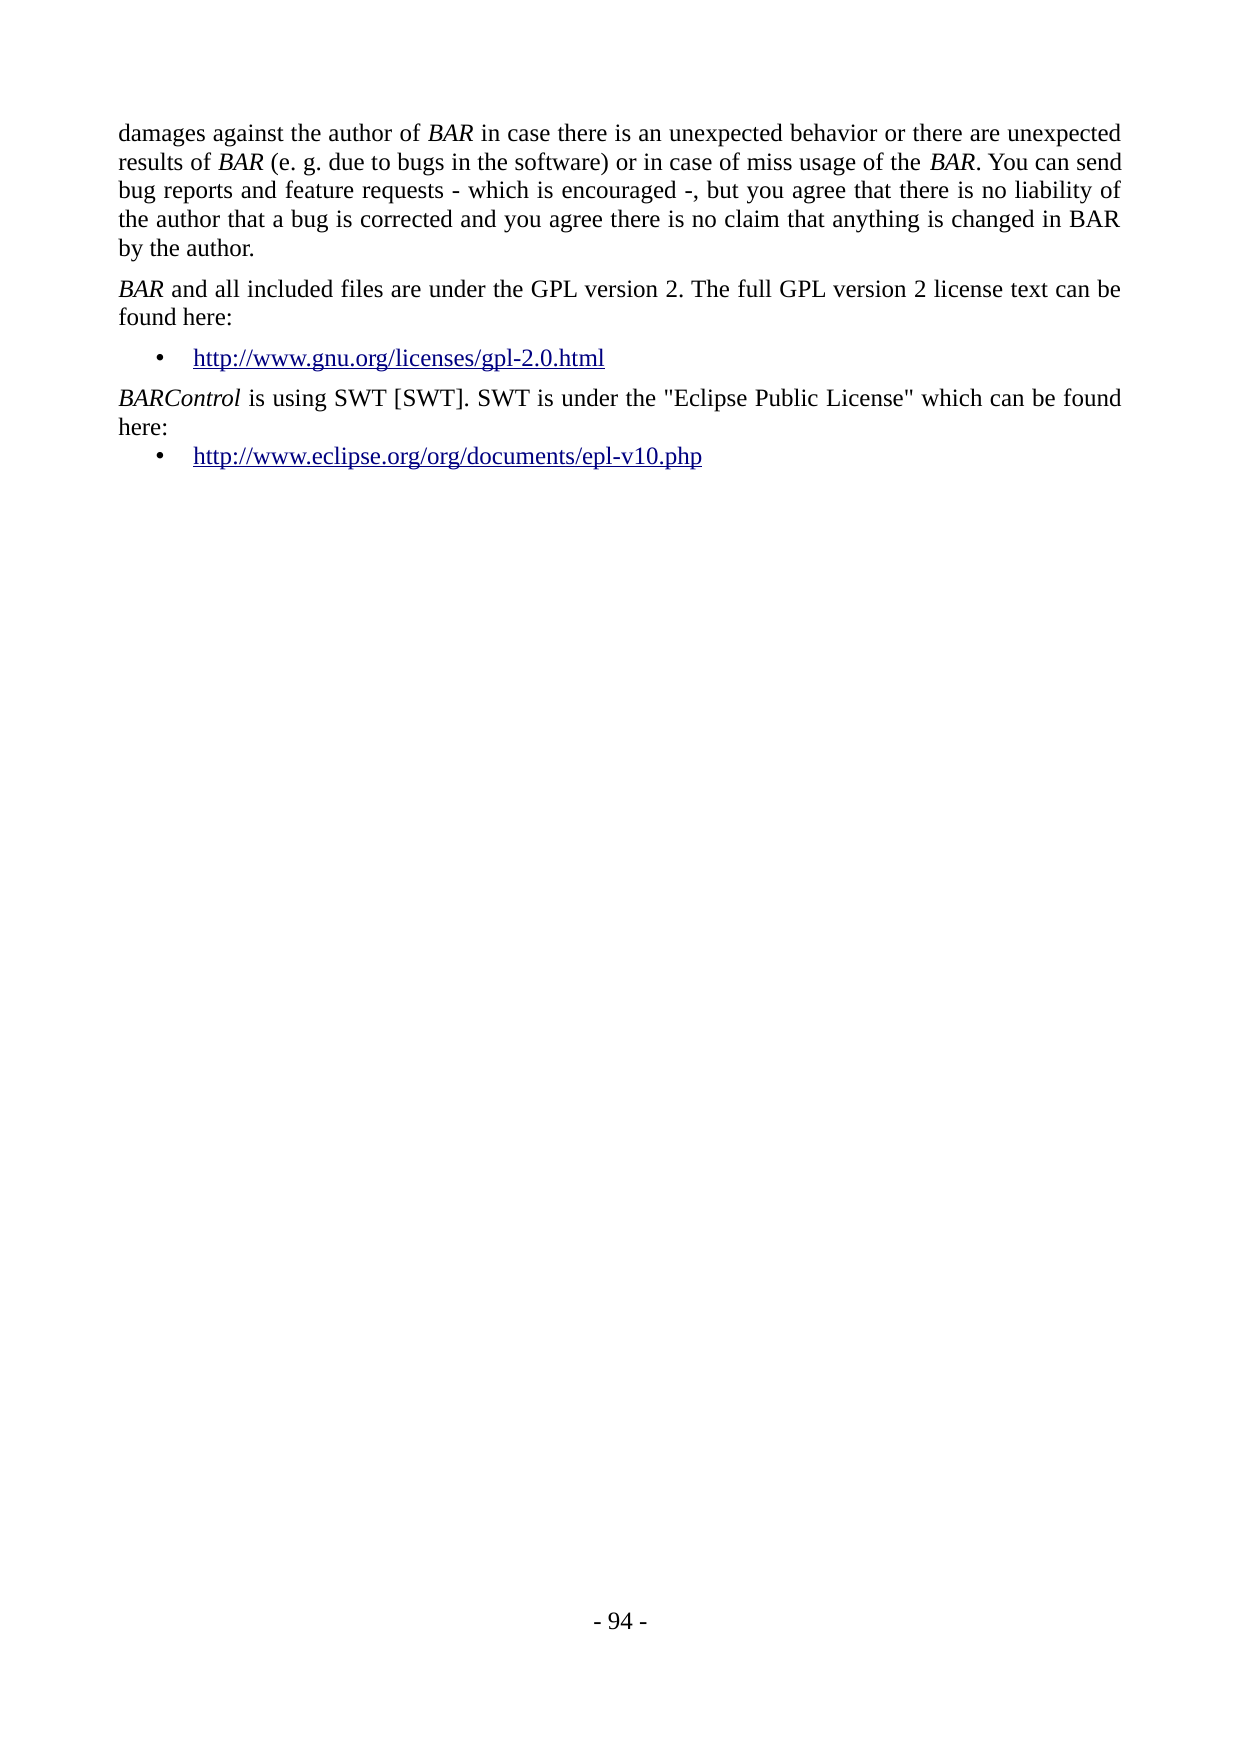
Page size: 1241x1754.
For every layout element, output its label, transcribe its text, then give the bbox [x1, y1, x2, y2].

list http://www.eclipse.org/org/documents/epl-v10.php [156, 441, 1122, 470]
list http://www.gnu.org/licenses/gpl-2.0.html [156, 343, 1122, 372]
text BAR and all included files are under the GPL version 2. The full GPL version 2 license text can be found here: [118, 274, 1122, 331]
text damages against the author of BAR in case there is an unexpected behavior or there are unexpected results of BAR (e. g. due to bugs in the software) or in case of miss usage of the BAR. You can send bug reports and feature requests - which is encouraged -, but you agree that there is no liability of the author that a bug is corrected and you agree there is no claim that anything is changed in BAR by the author. [118, 118, 1122, 262]
text BARControl is using SWT [SWT]. SWT is under the "Eclipse Public License" which can be found here: [118, 383, 1122, 441]
